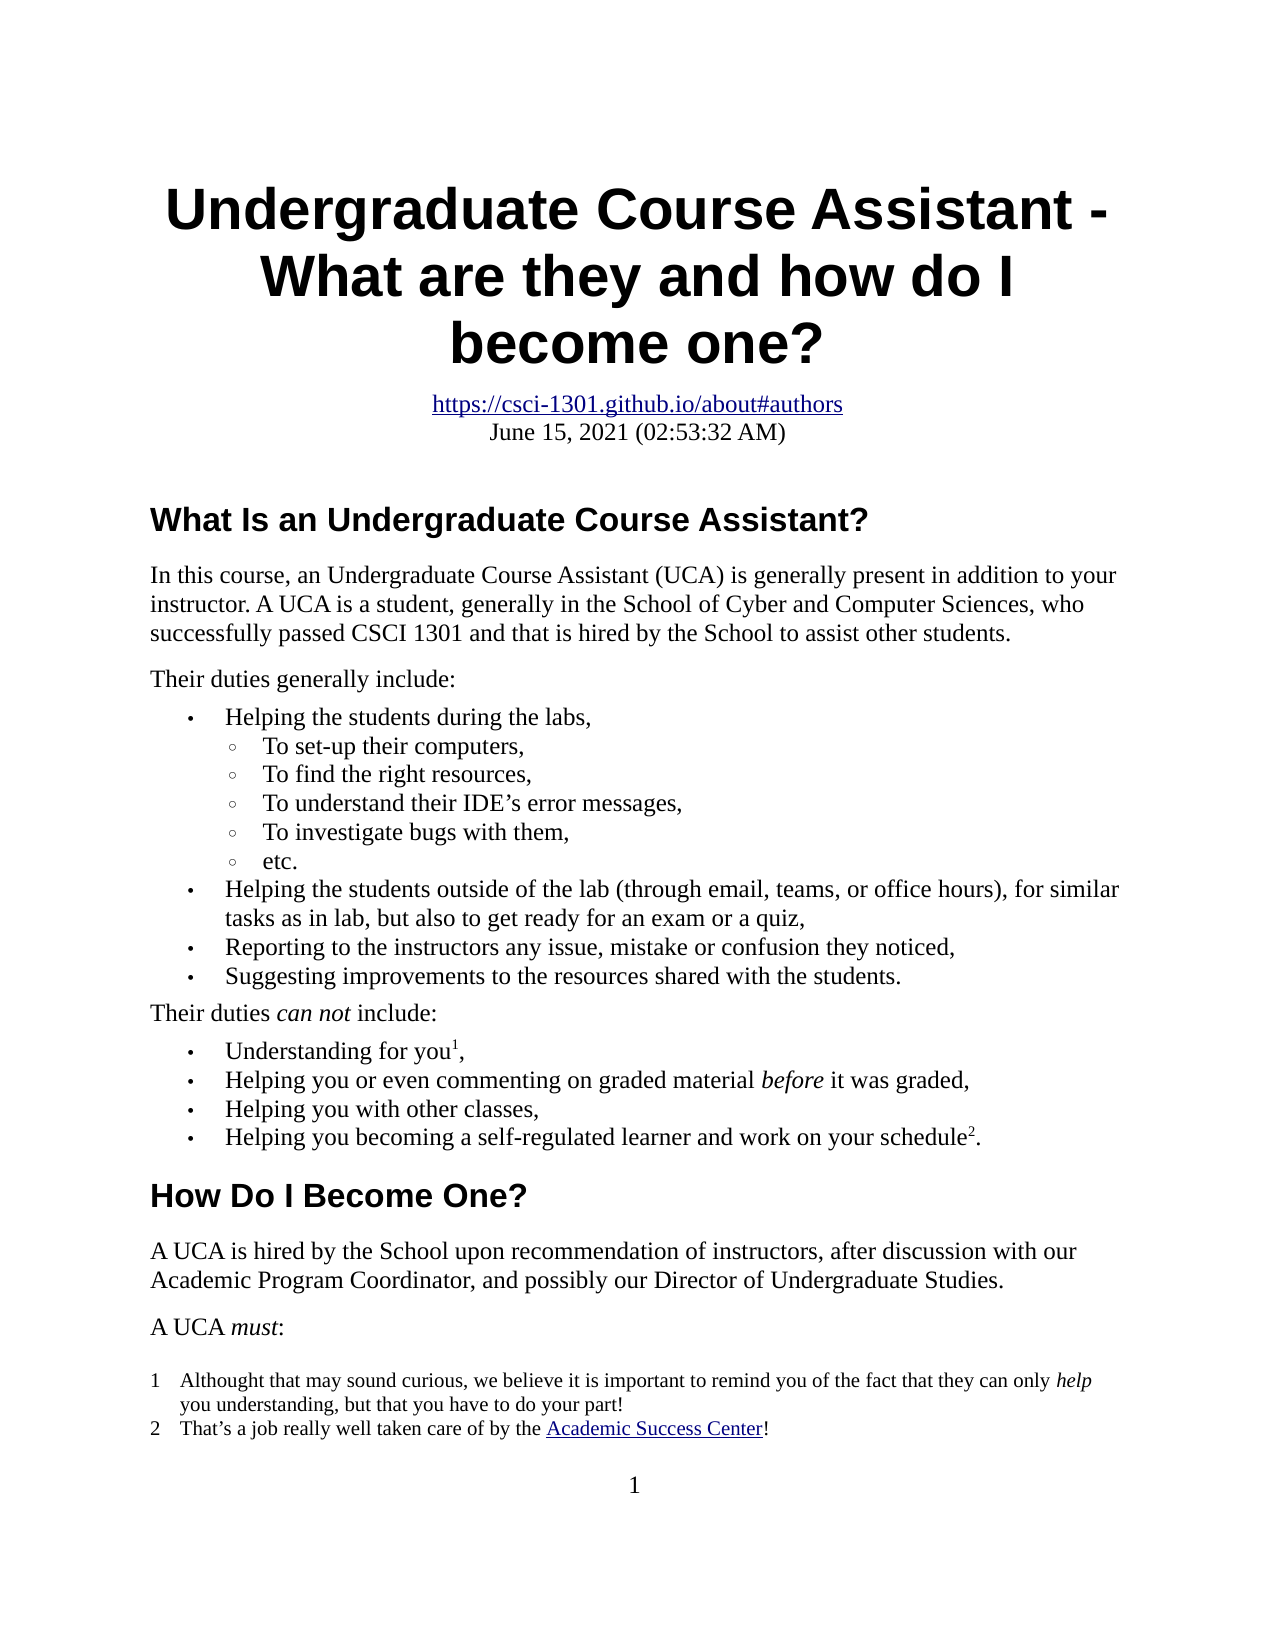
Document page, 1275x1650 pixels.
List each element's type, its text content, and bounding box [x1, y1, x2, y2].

text Their duties can not include: [150, 998, 1125, 1027]
list To set-up their computers, [225, 731, 1125, 759]
list etc. [225, 846, 1125, 874]
title Undergraduate Course Assistant - What are they and how do I become one? [150, 175, 1125, 376]
list Helping you or even commenting on graded material before it was graded, [187, 1065, 1125, 1094]
list Suggesting improvements to the resources shared with the students. [187, 961, 1125, 989]
text Their duties generally include: [150, 664, 1125, 693]
subtitle How Do I Become One? [150, 1176, 1125, 1215]
list Helping the students outside of the lab (through email, teams, or office hours), for similar tasks as in lab, but also to get ready for an exam or a quiz, [187, 874, 1125, 932]
subtitle What Is an Undergraduate Course Assistant? [150, 500, 1125, 539]
list Helping the students during the labs, [187, 702, 1125, 731]
list That’s a job really well taken care of by the Academic Success Center! [150, 1416, 1125, 1440]
list Helping you becoming a self-regulated learner and work on your schedule. [187, 1122, 1125, 1151]
list Understanding for you, [187, 1036, 1125, 1065]
text In this course, an Undergraduate Course Assistant (UCA) is generally present in addition to your instructor. A UCA is a student, generally in the School of Cyber and Computer Sciences, who successfully passed CSCI 1301 and that is hired by the School to assist other students. [150, 560, 1125, 646]
list Helping you with other classes, [187, 1094, 1125, 1122]
list To find the right resources, [225, 759, 1125, 788]
text June 15, 2021 (02:53:32 AM) [150, 417, 1125, 446]
list To understand their IDE’s error messages, [225, 788, 1125, 817]
list Althought that may sound curious, we believe it is important to remind you of the fact that they can only help you understanding, but that you have to do your part! [150, 1368, 1125, 1416]
text A UCA is hired by the School upon recommendation of instructors, after discussion with our Academic Program Coordinator, and possibly our Director of Undergraduate Studies. [150, 1236, 1125, 1294]
list To investigate bugs with them, [225, 817, 1125, 846]
text A UCA must: [150, 1312, 1125, 1340]
list Reporting to the instructors any issue, mistake or confusion they noticed, [187, 932, 1125, 961]
text https://csci-1301.github.io/about#authors [150, 389, 1125, 417]
